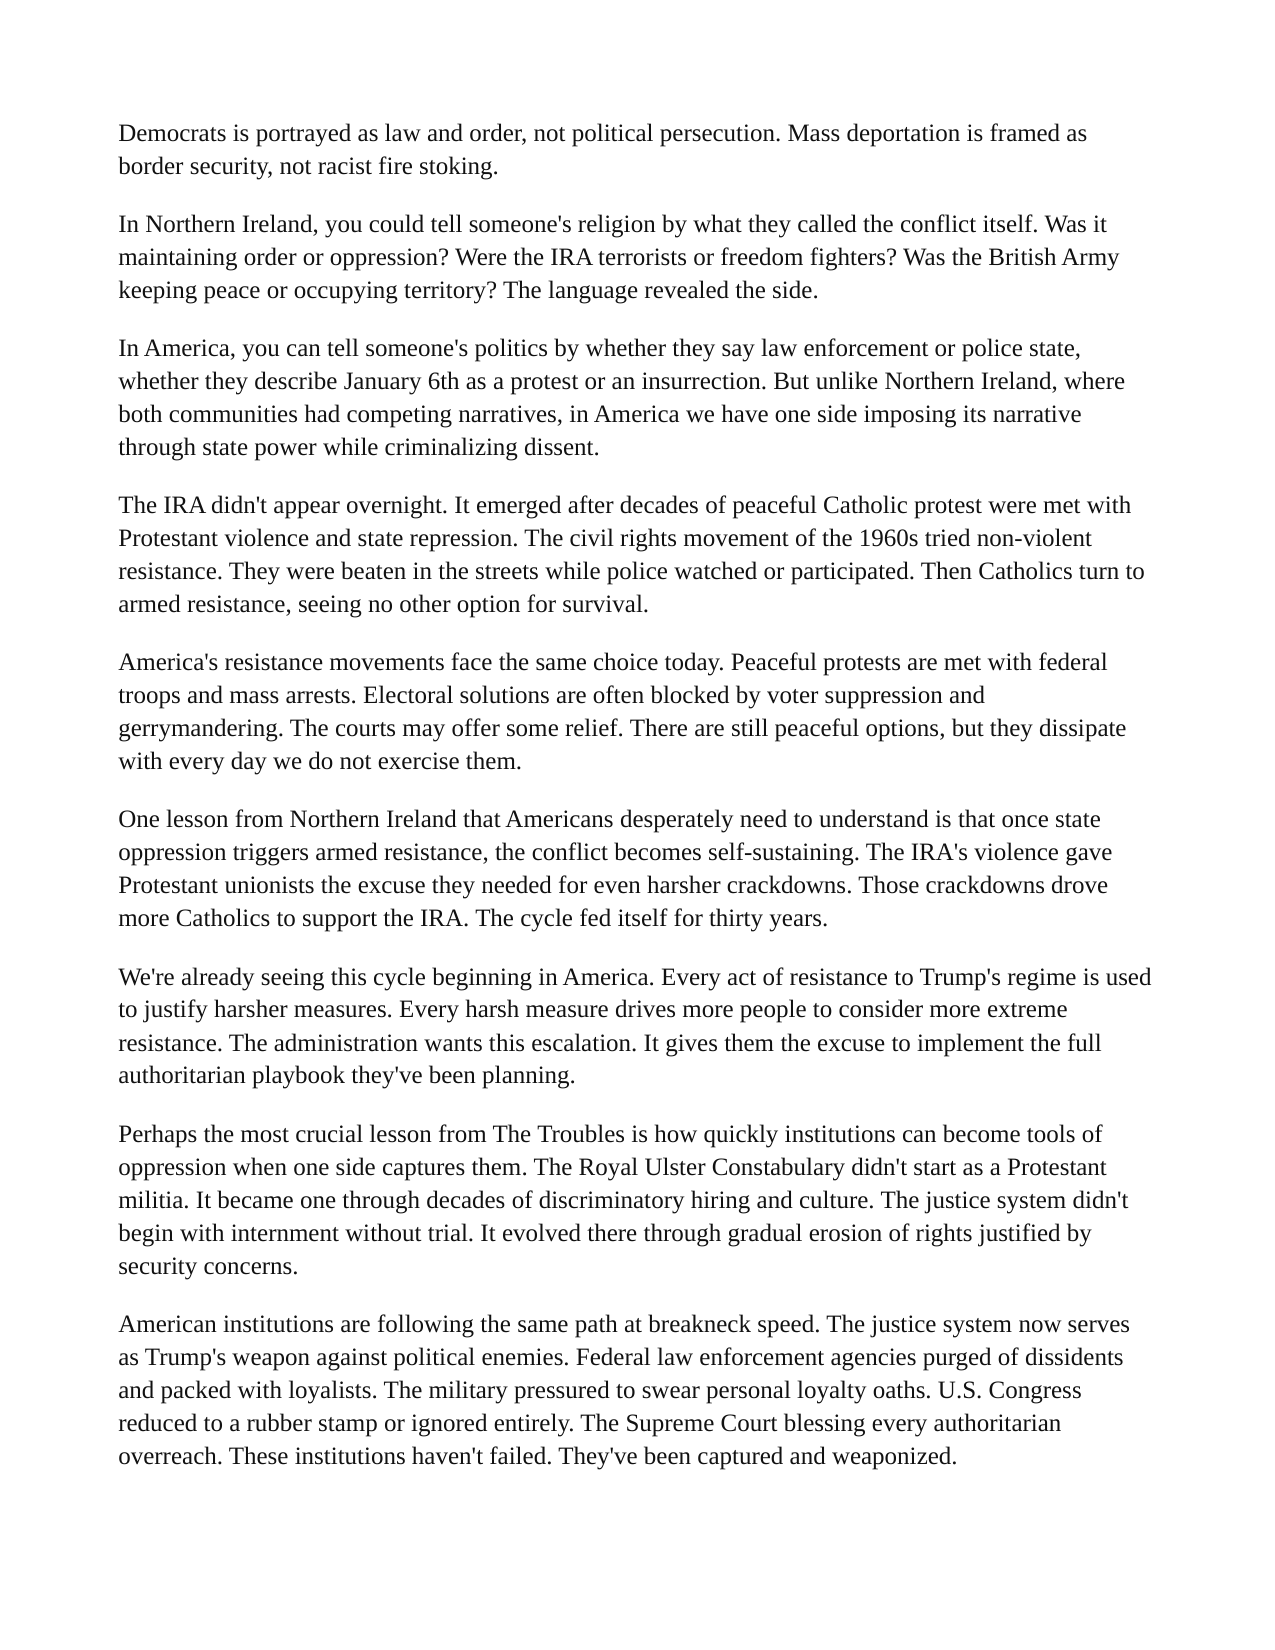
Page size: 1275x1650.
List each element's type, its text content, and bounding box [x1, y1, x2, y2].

text Democrats is portrayed as law and order, not political persecution. Mass deportation is framed as border security, not racist fire stoking. [118, 118, 1157, 180]
text Perhaps the most crucial lesson from The Troubles is how quickly institutions can become tools of oppression when one side captures them. The Royal Ulster Constabulary didn't start as a Protestant militia. It became one through decades of discriminatory hiring and culture. The justice system didn't begin with internment without trial. It evolved there through gradual erosion of rights justified by security concerns. [118, 1119, 1157, 1279]
text American institutions are following the same path at breakneck speed. The justice system now serves as Trump's weapon against political enemies. Federal law enforcement agencies purged of dissidents and packed with loyalists. The military pressured to swear personal loyalty oaths. U.S. Congress reduced to a rubber stamp or ignored entirely. The Supreme Court blessing every authoritarian overreach. These institutions haven't failed. They've been captured and weaponized. [118, 1309, 1157, 1469]
text The IRA didn't appear overnight. It emerged after decades of peaceful Catholic protest were met with Protestant violence and state repression. The civil rights movement of the 1960s tried non-violent resistance. They were beaten in the streets while police watched or participated. Then Catholics turn to armed resistance, seeing no other option for survival. [118, 490, 1157, 618]
text In Northern Ireland, you could tell someone's religion by what they called the conflict itself. Was it maintaining order or oppression? Were the IRA terrorists or freedom fighters? Was the British Army keeping peace or occupying territory? The language revealed the side. [118, 209, 1157, 304]
text We're already seeing this cycle beginning in America. Every act of resistance to Trump's regime is used to justify harsher measures. Every harsh measure drives more people to consider more extreme resistance. The administration wants this escalation. It gives them the excuse to implement the full authoritarian playbook they've been planning. [118, 962, 1157, 1089]
text America's resistance movements face the same choice today. Peaceful protests are met with federal troops and mass arrests. Electoral solutions are often blocked by voter suppression and gerrymandering. The courts may offer some relief. There are still peaceful options, but they dissipate with every day we do not exercise them. [118, 647, 1157, 775]
text In America, you can tell someone's politics by whether they say law enforcement or police state, whether they describe January 6th as a protest or an insurrection. But unlike Northern Ireland, where both communities had competing narratives, in America we have one side imposing its narrative through state power while criminalizing dissent. [118, 333, 1157, 461]
text One lesson from Northern Ireland that Americans desperately need to understand is that once state oppression triggers armed resistance, the conflict becomes self-sustaining. The IRA's violence gave Protestant unionists the excuse they needed for even harsher crackdowns. Those crackdowns drove more Catholics to support the IRA. The cycle fed itself for thirty years. [118, 804, 1157, 932]
